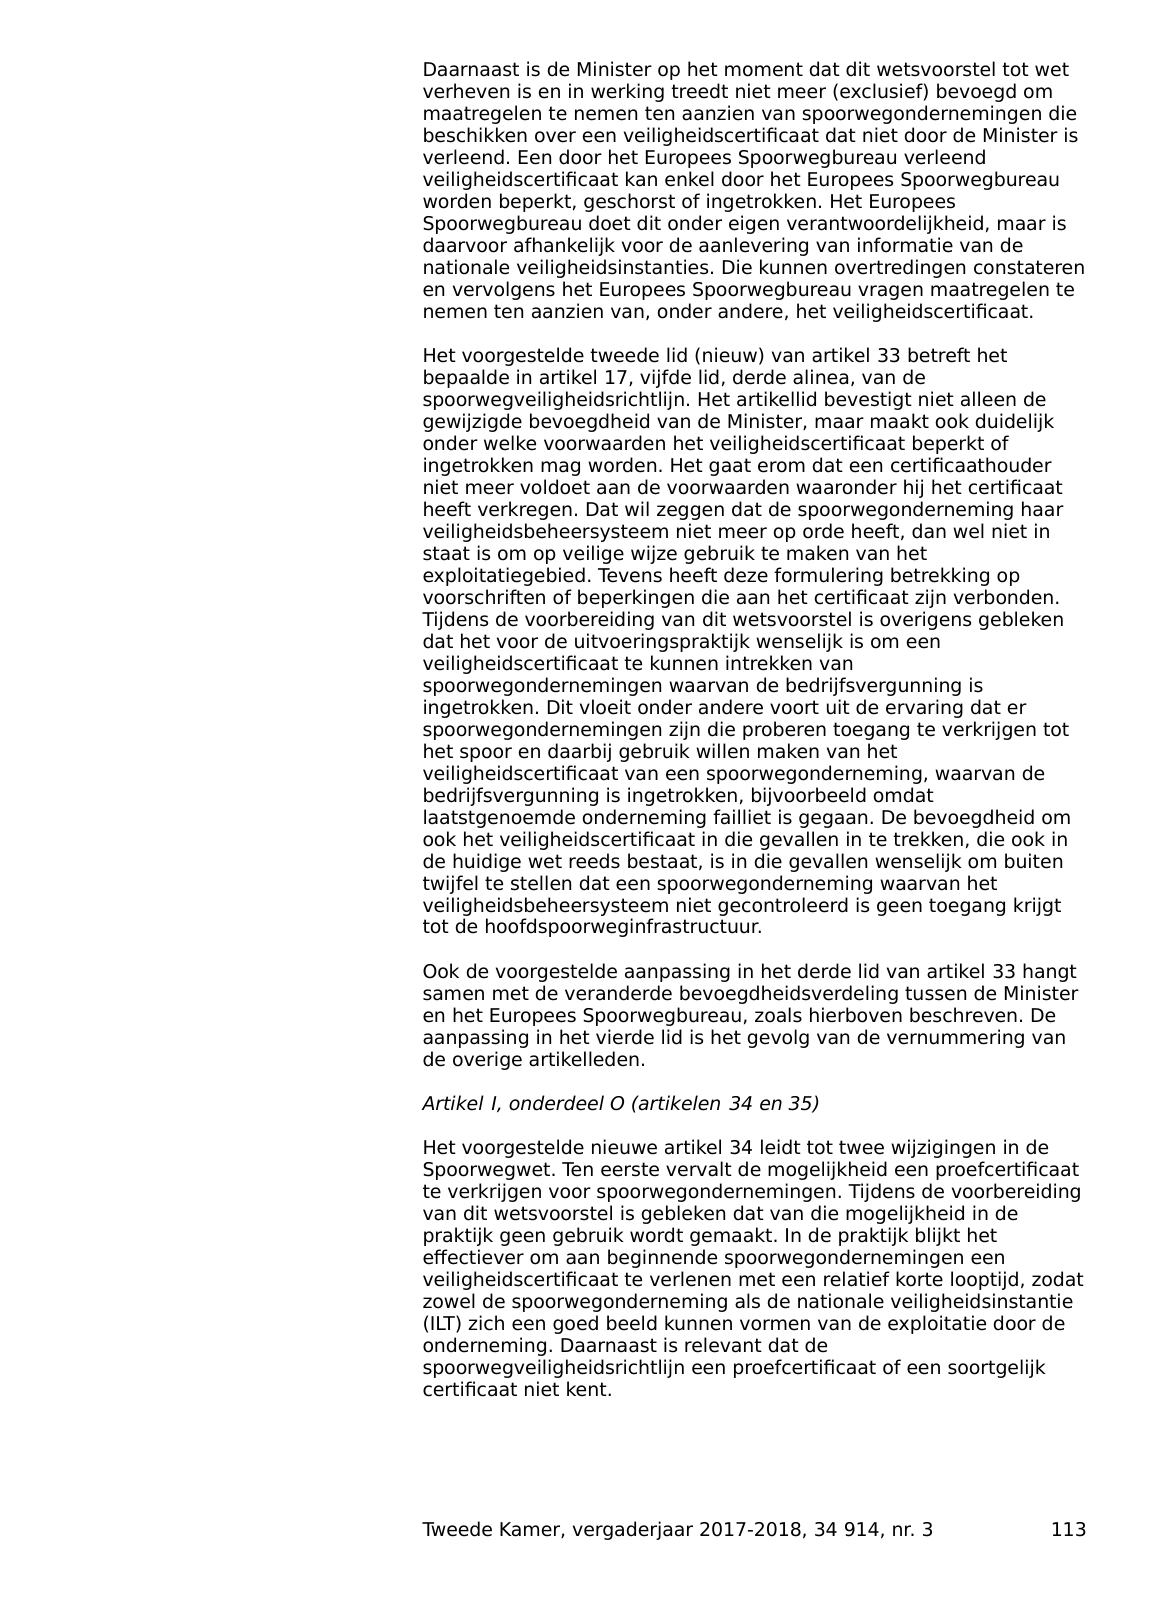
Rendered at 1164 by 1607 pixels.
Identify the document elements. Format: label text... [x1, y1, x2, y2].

text Het voorgestelde nieuwe artikel 34 leidt tot twee wijzigingen in de Spoorwegwet. Ten eerste vervalt de mogelijkheid een proefcertificaat te verkrijgen voor spoorwegondernemingen. Tijdens de voorbereiding van dit wetsvoorstel is gebleken dat van die mogelijkheid in de praktijk geen gebruik wordt gemaakt. In de praktijk blijkt het effectiever om aan beginnende spoorwegondernemingen een veiligheidscertificaat te verlenen met een relatief korte looptijd, zodat zowel de spoorwegonderneming als de nationale veiligheidsinstantie (ILT) zich een goed beeld kunnen vormen van de exploitatie door de onderneming. Daarnaast is relevant dat de spoorwegveiligheidsrichtlijn een proefcertificaat of een soortgelijk certificaat niet kent. [422, 1137, 1087, 1401]
text Daarnaast is de Minister op het moment dat dit wetsvoorstel tot wet verheven is en in werking treedt niet meer (exclusief) bevoegd om maatregelen te nemen ten aanzien van spoorwegondernemingen die beschikken over een veiligheidscertificaat dat niet door de Minister is verleend. Een door het Europees Spoorwegbureau verleend veiligheidscertificaat kan enkel door het Europees Spoorwegbureau worden beperkt, geschorst of ingetrokken. Het Europees Spoorwegbureau doet dit onder eigen verantwoordelijkheid, maar is daarvoor afhankelijk voor de aanlevering van informatie van de nationale veiligheidsinstanties. Die kunnen overtredingen constateren en vervolgens het Europees Spoorwegbureau vragen maatregelen te nemen ten aanzien van, onder andere, het veiligheidscertificaat. [422, 59, 1087, 323]
text Het voorgestelde tweede lid (nieuw) van artikel 33 betreft het bepaalde in artikel 17, vijfde lid, derde alinea, van de spoorwegveiligheidsrichtlijn. Het artikellid bevestigt niet alleen de gewijzigde bevoegdheid van de Minister, maar maakt ook duidelijk onder welke voorwaarden het veiligheidscertificaat beperkt of ingetrokken mag worden. Het gaat erom dat een certificaathouder niet meer voldoet aan de voorwaarden waaronder hij het certificaat heeft verkregen. Dat wil zeggen dat de spoorwegonderneming haar veiligheidsbeheersysteem niet meer op orde heeft, dan wel niet in staat is om op veilige wijze gebruik te maken van het exploitatiegebied. Tevens heeft deze formulering betrekking op voorschriften of beperkingen die aan het certificaat zijn verbonden. Tijdens de voorbereiding van dit wetsvoorstel is overigens gebleken dat het voor de uitvoeringspraktijk wenselijk is om een veiligheidscertificaat te kunnen intrekken van spoorwegondernemingen waarvan de bedrijfsvergunning is ingetrokken. Dit vloeit onder andere voort uit de ervaring dat er spoorwegondernemingen zijn die proberen toegang te verkrijgen tot het spoor en daarbij gebruik willen maken van het veiligheidscertificaat van een spoorwegonderneming, waarvan de bedrijfsvergunning is ingetrokken, bijvoorbeeld omdat laatstgenoemde onderneming failliet is gegaan. De bevoegdheid om ook het veiligheidscertificaat in die gevallen in te trekken, die ook in de huidige wet reeds bestaat, is in die gevallen wenselijk om buiten twijfel te stellen dat een spoorwegonderneming waarvan het veiligheidsbeheersysteem niet gecontroleerd is geen toegang krijgt tot de hoofdspoorweginfrastructuur. [422, 345, 1087, 938]
subtitle Artikel I, onderdeel O (artikelen 34 en 35) [422, 1093, 1087, 1115]
text Ook de voorgestelde aanpassing in het derde lid van artikel 33 hangt samen met de veranderde bevoegdheidsverdeling tussen de Minister en het Europees Spoorwegbureau, zoals hierboven beschreven. De aanpassing in het vierde lid is het gevolg van de vernummering van de overige artikelleden. [422, 961, 1087, 1071]
